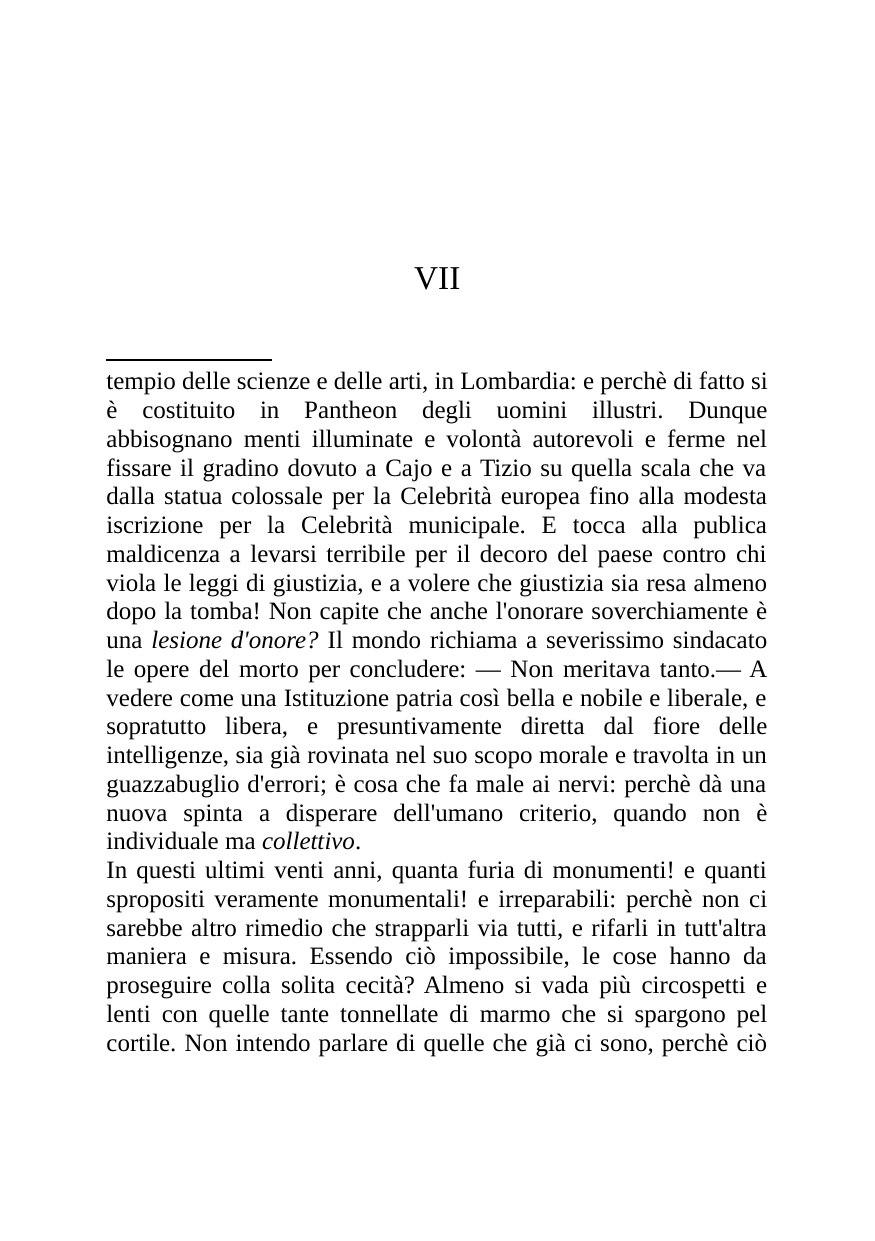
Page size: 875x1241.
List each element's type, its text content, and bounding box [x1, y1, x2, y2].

text tempio delle scienze e delle arti, in Lombardia: e perchè di fatto si è costituito in Pantheon degli uomini illustri. Dunque abbisognano menti illuminate e volontà autorevoli e ferme nel fissare il gradino dovuto a Cajo e a Tizio su quella scala che va dalla statua colossale per la Celebrità europea fino alla modesta iscrizione per la Celebrità municipale. E tocca alla publica maldicenza a levarsi terribile per il decoro del paese contro chi viola le leggi di giustizia, e a volere che giustizia sia resa almeno dopo la tomba! Non capite che anche l'onorare soverchiamente è una lesione d'onore? Il mondo richiama a severissimo sindacato le opere del morto per concludere: ― Non meritava tanto.― A vedere come una Istituzione patria così bella e nobile e liberale, e sopratutto libera, e presuntivamente diretta dal fiore delle intelligenze, sia già rovinata nel suo scopo morale e travolta in un guazzabuglio d'errori; è cosa che fa male ai nervi: perchè dà una nuova spinta a disperare dell'umano criterio, quando non è individuale ma collettivo. [106, 366, 768, 855]
subtitle VII [106, 258, 768, 296]
text In questi ultimi venti anni, quanta furia di monumenti! e quanti spropositi veramente monumentali! e irreparabili: perchè non ci sarebbe altro rimedio che strapparli via tutti, e rifarli in tutt'altra maniera e misura. Essendo ciò impossibile, le cose hanno da proseguire colla solita cecità? Almeno si vada più circospetti e lenti con quelle tante tonnellate di marmo che si spargono pel cortile. Non intendo parlare di quelle che già ci sono, perchè ciò [106, 855, 768, 1056]
